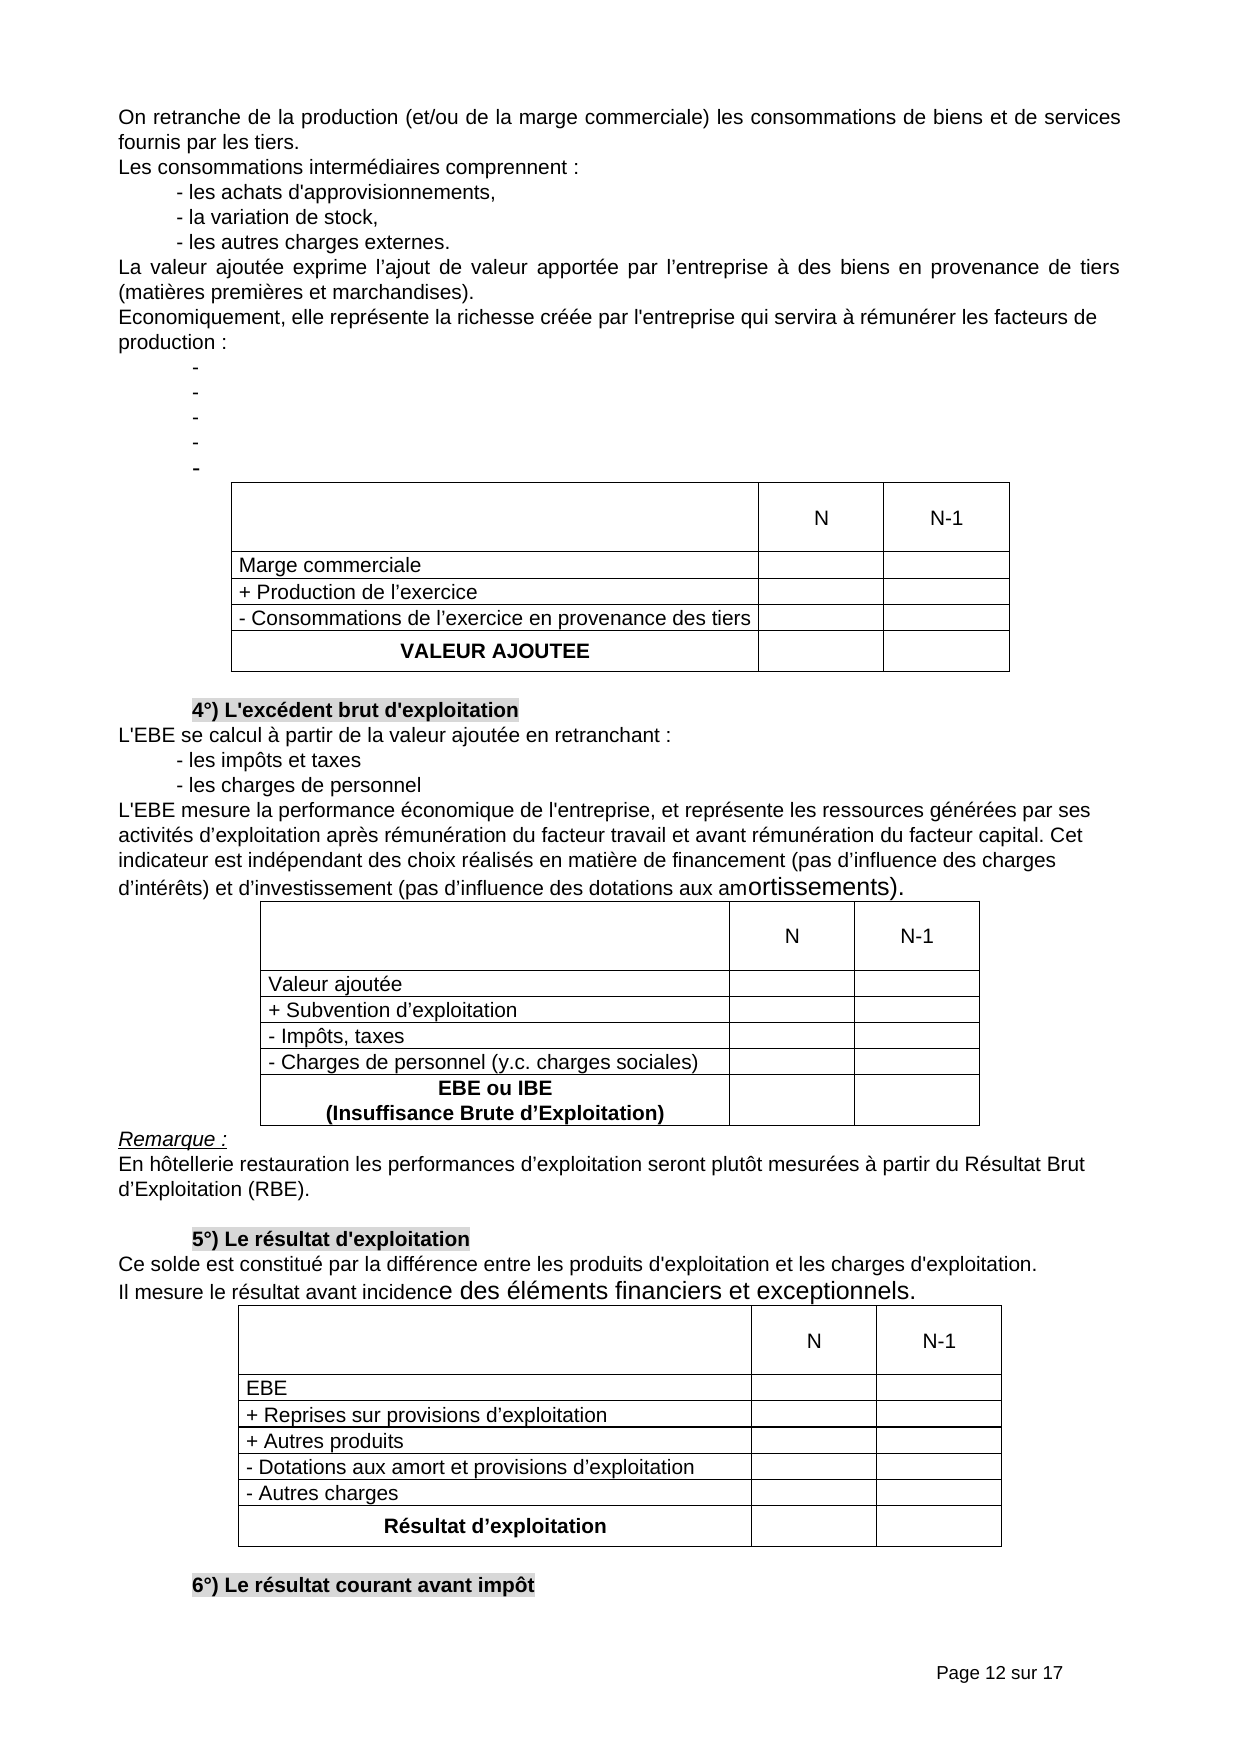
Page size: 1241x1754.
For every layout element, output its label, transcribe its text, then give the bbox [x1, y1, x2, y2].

table_cell - Autres charges [239, 1480, 751, 1504]
table_cell [730, 971, 854, 996]
text - [118, 378, 1122, 403]
table_cell [855, 997, 979, 1022]
table_cell Marge commerciale [232, 552, 758, 578]
table_cell [884, 631, 1009, 671]
table_header [239, 1306, 751, 1374]
table_cell [877, 1480, 1001, 1504]
table_cell [759, 552, 883, 578]
text - [118, 428, 1122, 453]
text - la variation de stock, [118, 203, 1122, 228]
table_cell VALEUR AJOUTEE [232, 631, 758, 671]
table_cell [855, 1075, 979, 1125]
table_cell [759, 631, 883, 671]
table_cell EBE [239, 1375, 751, 1400]
table_cell [877, 1454, 1001, 1478]
table_cell [730, 997, 854, 1022]
text - [118, 453, 1122, 482]
table_cell [759, 579, 883, 604]
text Ce solde est constitué par la différence entre les produits d'exploitation et les charges d'exploitation. [118, 1251, 1122, 1276]
table_cell [884, 605, 1009, 630]
table_cell [855, 971, 979, 996]
table_cell [752, 1401, 876, 1426]
table_header N [759, 483, 883, 551]
table_cell [884, 579, 1009, 604]
text Il mesure le résultat avant incidence des éléments financiers et exceptionnels. [118, 1276, 1122, 1305]
table_cell [759, 605, 883, 630]
table_cell [730, 1049, 854, 1074]
table_cell - Consommations de l’exercice en provenance des tiers [232, 605, 758, 630]
text La valeur ajoutée exprime l’ajout de valeur apportée par l’entreprise à des biens en provenance de tiers (matières premières et marchandises). [118, 253, 1122, 303]
table_cell [877, 1506, 1001, 1546]
text - [118, 403, 1122, 428]
table_cell - Charges de personnel (y.c. charges sociales) [261, 1049, 729, 1074]
table_cell Résultat d’exploitation [239, 1506, 751, 1546]
table_cell [877, 1375, 1001, 1400]
text On retranche de la production (et/ou de la marge commerciale) les consommations de biens et de services fournis par les tiers. [118, 103, 1122, 153]
text Economiquement, elle représente la richesse créée par l'entreprise qui servira à rémunérer les facteurs de production : [118, 303, 1122, 353]
text 5°) Le résultat d'exploitation [118, 1226, 1122, 1251]
table_cell [877, 1401, 1001, 1426]
table_cell [884, 552, 1009, 578]
text - les impôts et taxes [118, 747, 1122, 772]
table_cell [752, 1480, 876, 1504]
table_header N [730, 902, 854, 969]
text - les achats d'approvisionnements, [118, 178, 1122, 203]
table_cell [855, 1023, 979, 1048]
table_cell [730, 1075, 854, 1125]
table_cell [752, 1454, 876, 1478]
text Remarque : [118, 1126, 1122, 1151]
table_cell EBE ou IBE (Insuffisance Brute d’Exploitation) [261, 1075, 729, 1125]
table_header [261, 902, 729, 969]
text L'EBE mesure la performance économique de l'entreprise, et représente les ressources générées par ses activités d’exploitation après rémunération du facteur travail et avant rémunération du facteur capital. Cet indicateur est indépendant des choix réalisés en matière de financement (pas d’influence des charges d’intérêts) et d’investissement (pas d’influence des dotations aux amortissements). [118, 797, 1122, 901]
text - [118, 353, 1122, 378]
table_cell [730, 1023, 854, 1048]
text L'EBE se calcul à partir de la valeur ajoutée en retranchant : [118, 722, 1122, 747]
table_cell - Dotations aux amort et provisions d’exploitation [239, 1454, 751, 1478]
table_cell + Reprises sur provisions d’exploitation [239, 1401, 751, 1426]
text - les autres charges externes. [118, 228, 1122, 253]
table_cell + Autres produits [239, 1428, 751, 1452]
table_cell - Impôts, taxes [261, 1023, 729, 1048]
table_cell + Production de l’exercice [232, 579, 758, 604]
table_cell [752, 1506, 876, 1546]
table_cell Valeur ajoutée [261, 971, 729, 996]
table_cell [877, 1428, 1001, 1452]
text Les consommations intermédiaires comprennent : [118, 153, 1122, 178]
table_header [232, 483, 758, 551]
text - les charges de personnel [118, 772, 1122, 797]
table_header N [752, 1306, 876, 1374]
table_cell + Subvention d’exploitation [261, 997, 729, 1022]
table_header N-1 [855, 902, 979, 969]
text 6°) Le résultat courant avant impôt [118, 1572, 1122, 1597]
table_cell [752, 1375, 876, 1400]
text 4°) L'excédent brut d'exploitation [118, 697, 1122, 722]
text En hôtellerie restauration les performances d’exploitation seront plutôt mesurées à partir du Résultat Brut d’Exploitation (RBE). [118, 1151, 1122, 1201]
table_header N-1 [877, 1306, 1001, 1374]
table_header N-1 [884, 483, 1009, 551]
table_cell [752, 1428, 876, 1452]
table_cell [855, 1049, 979, 1074]
